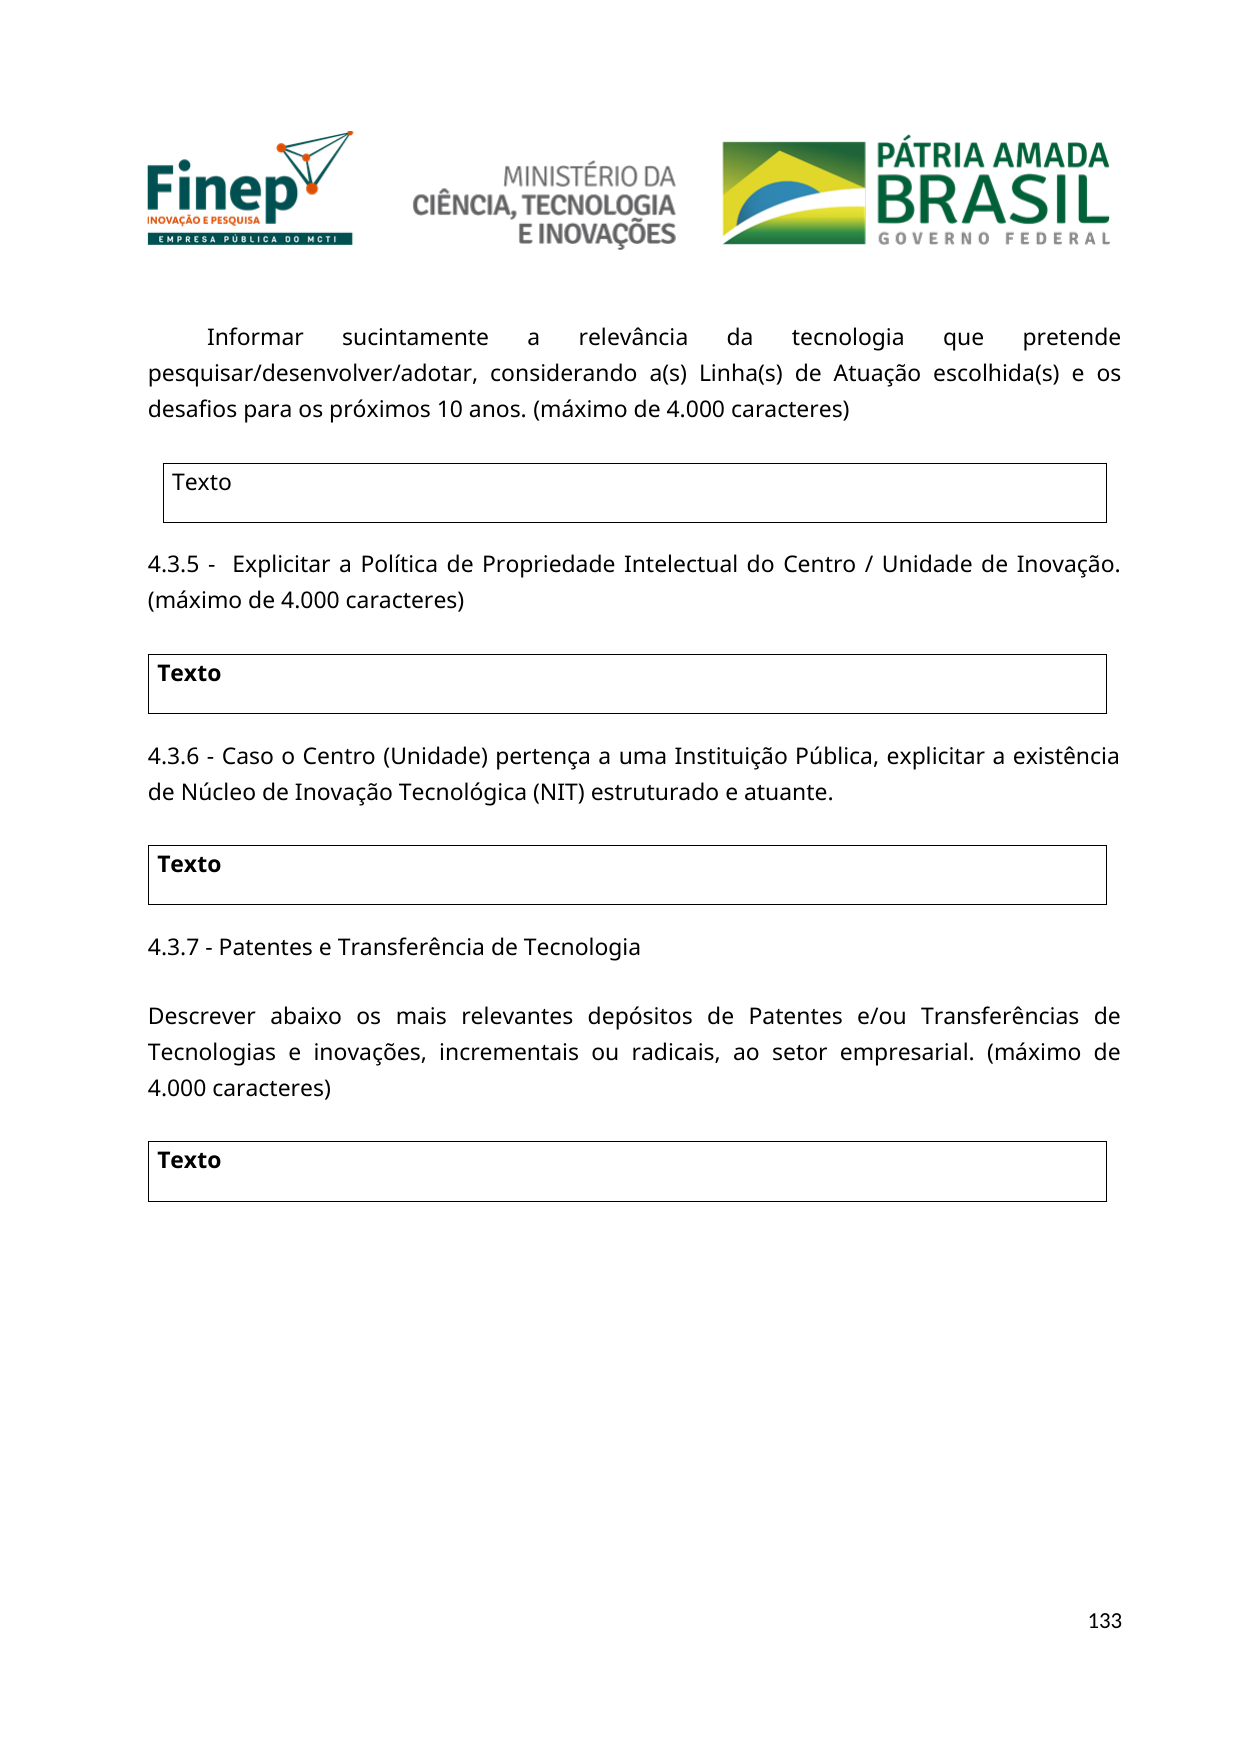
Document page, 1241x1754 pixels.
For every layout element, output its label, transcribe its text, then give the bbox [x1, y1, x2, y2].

text 4.3.7 - Patentes e Transferência de Tecnologia [148, 931, 1122, 962]
text Texto [149, 1142, 1106, 1201]
text Descrever abaixo os mais relevantes depósitos de Patentes e/ou Transferências de Tecnologias e inovações, incrementais ou radicais, ao setor empresarial. (máximo de 4.000 caracteres) [148, 1000, 1122, 1103]
text 4.3.5 - Explicitar a Política de Propriedade Intelectual do Centro / Unidade de Inovação. (máximo de 4.000 caracteres) [148, 548, 1122, 616]
text 4.3.6 - Caso o Centro (Unidade) pertença a uma Instituição Pública, explicitar a existência de Núcleo de Inovação Tecnológica (NIT) estruturado e atuante. [148, 739, 1122, 807]
text Informar sucintamente a relevância da tecnologia que pretende pesquisar/desenvolver/adotar, considerando a(s) Linha(s) de Atuação escolhida(s) e os desafios para os próximos 10 anos. (máximo de 4.000 caracteres) [148, 321, 1122, 424]
text Texto [149, 655, 1106, 713]
text Texto [164, 464, 1106, 522]
text Texto [149, 846, 1106, 904]
